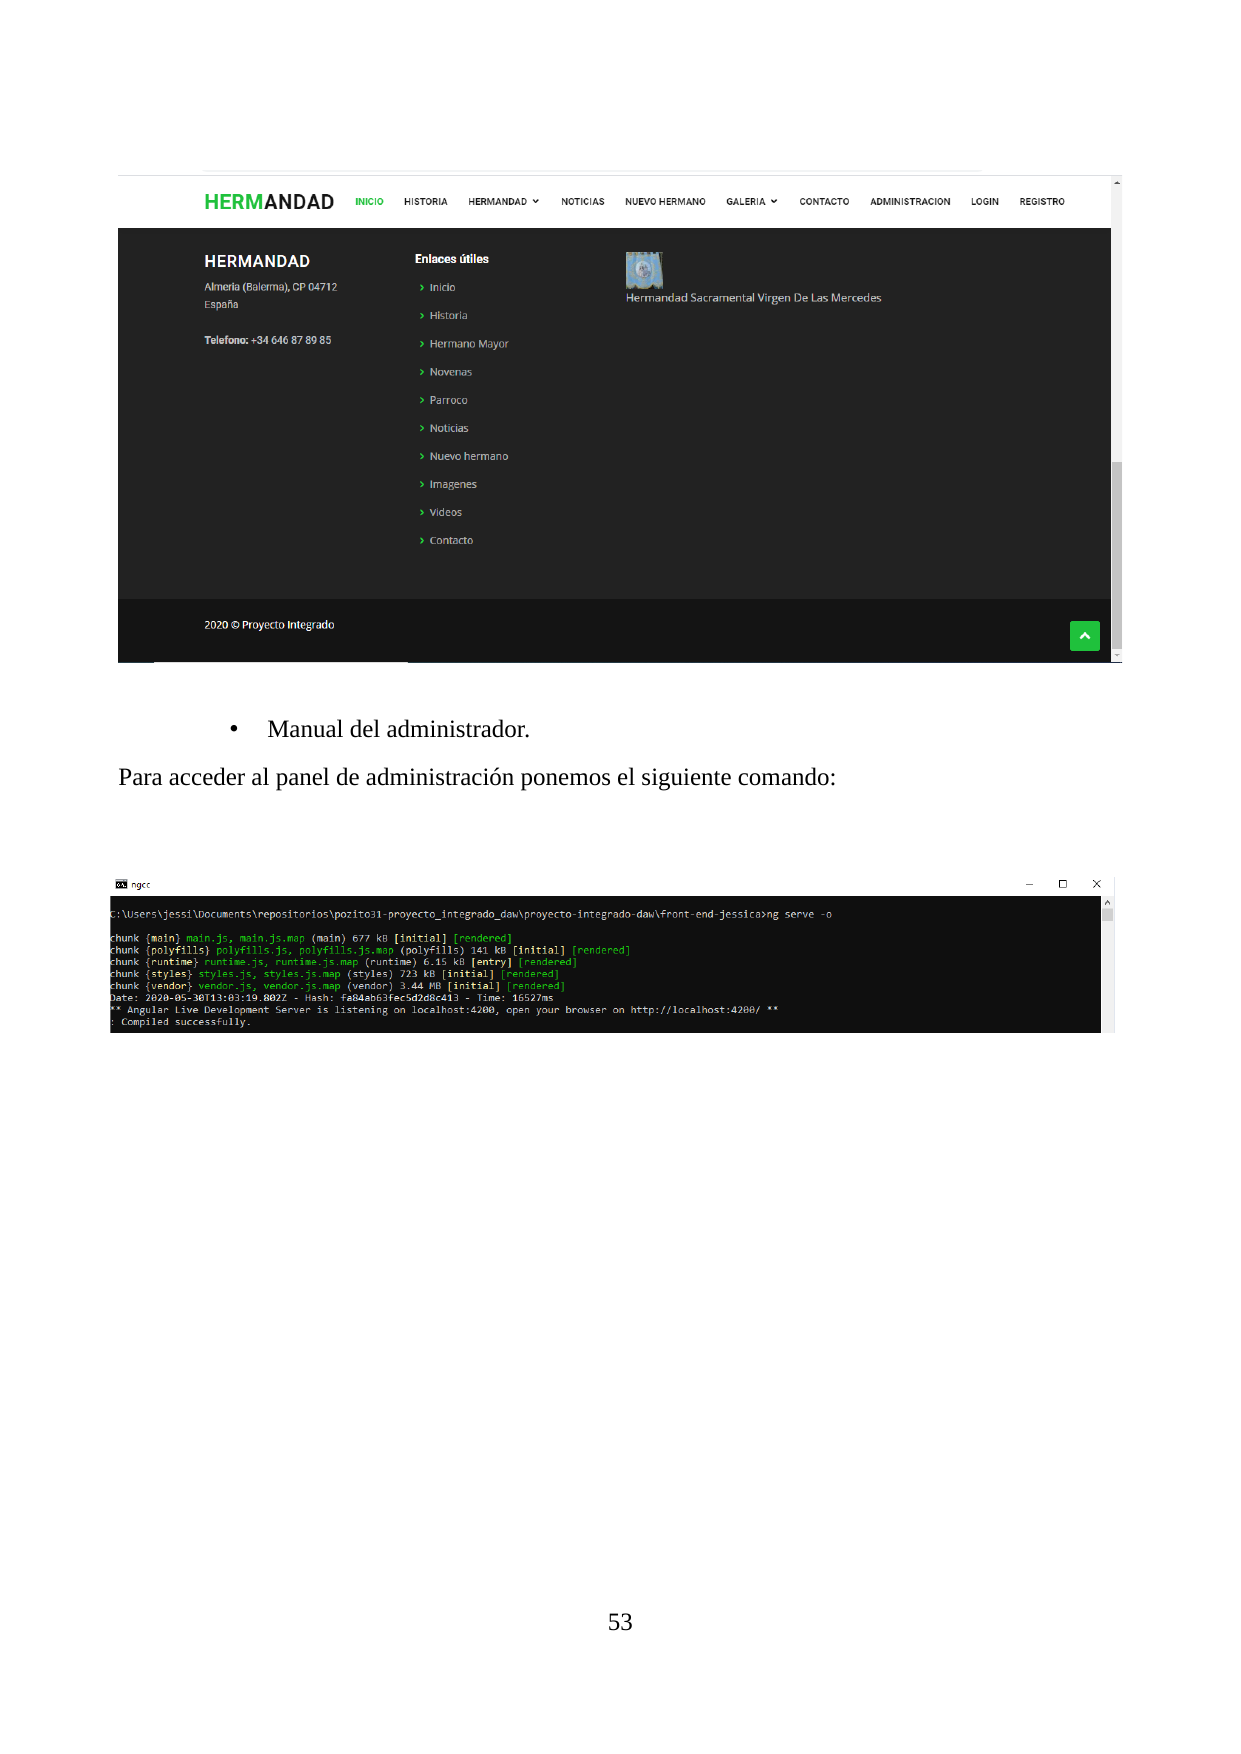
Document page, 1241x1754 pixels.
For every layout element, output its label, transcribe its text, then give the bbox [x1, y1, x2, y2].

list Manual del administrador. [229, 714, 1122, 743]
picture [110, 877, 1115, 1033]
picture [118, 170, 1123, 663]
text Para acceder al panel de administración ponemos el siguiente comando: [118, 762, 1122, 790]
